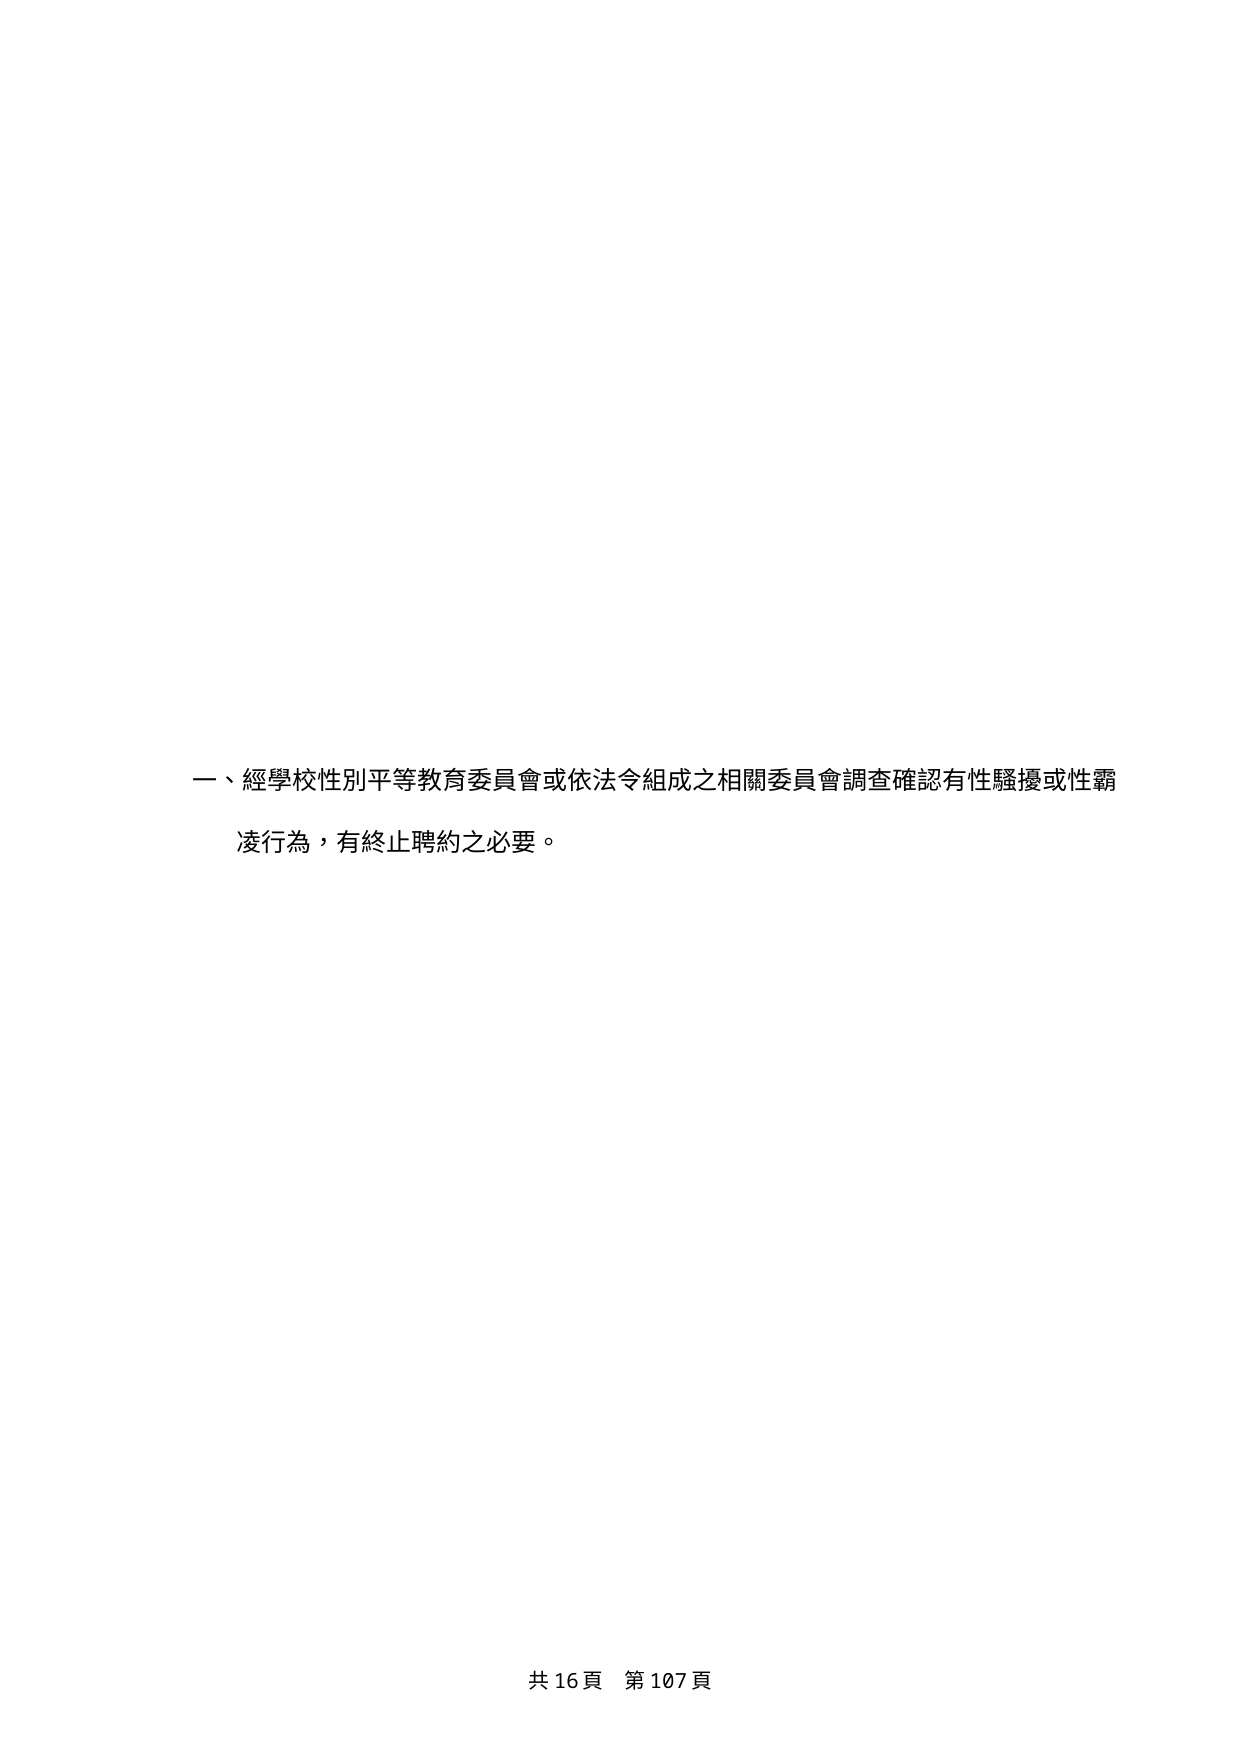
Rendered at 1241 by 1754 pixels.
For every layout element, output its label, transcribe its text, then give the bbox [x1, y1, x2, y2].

text 一、經學校性別平等教育委員會或依法令組成之相關委員會調查確認有性騷擾或性霸凌行為，有終止聘約之必要。 [192, 737, 1122, 862]
